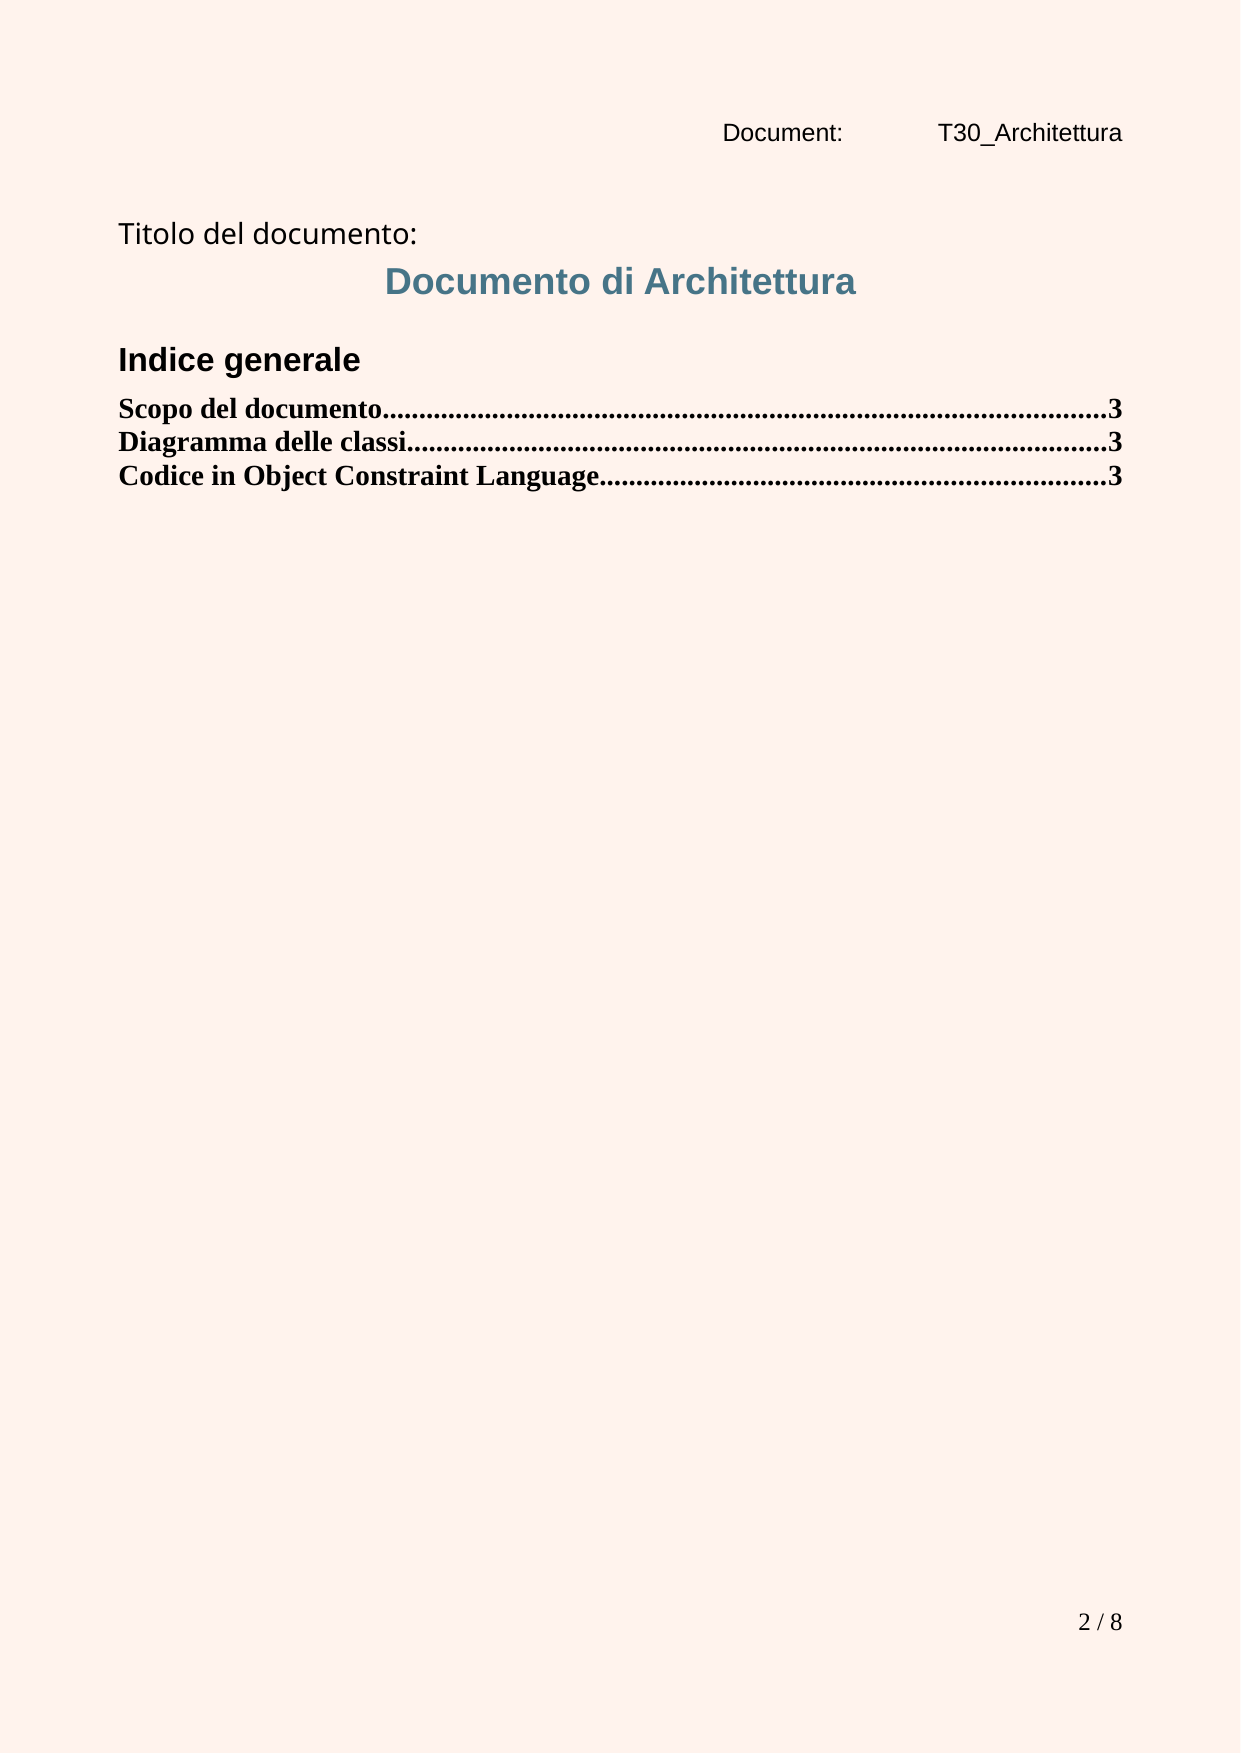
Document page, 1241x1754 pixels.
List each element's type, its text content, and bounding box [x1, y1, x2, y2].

text Diagramma delle classi 3 [118, 424, 1122, 458]
text Titolo del documento: [118, 205, 1122, 253]
subtitle Documento di Architettura [118, 259, 1122, 302]
text Codice in Object Constraint Language 3 [118, 458, 1122, 491]
subtitle Indice generale [118, 340, 1122, 378]
text Scopo del documento 3 [118, 391, 1122, 424]
